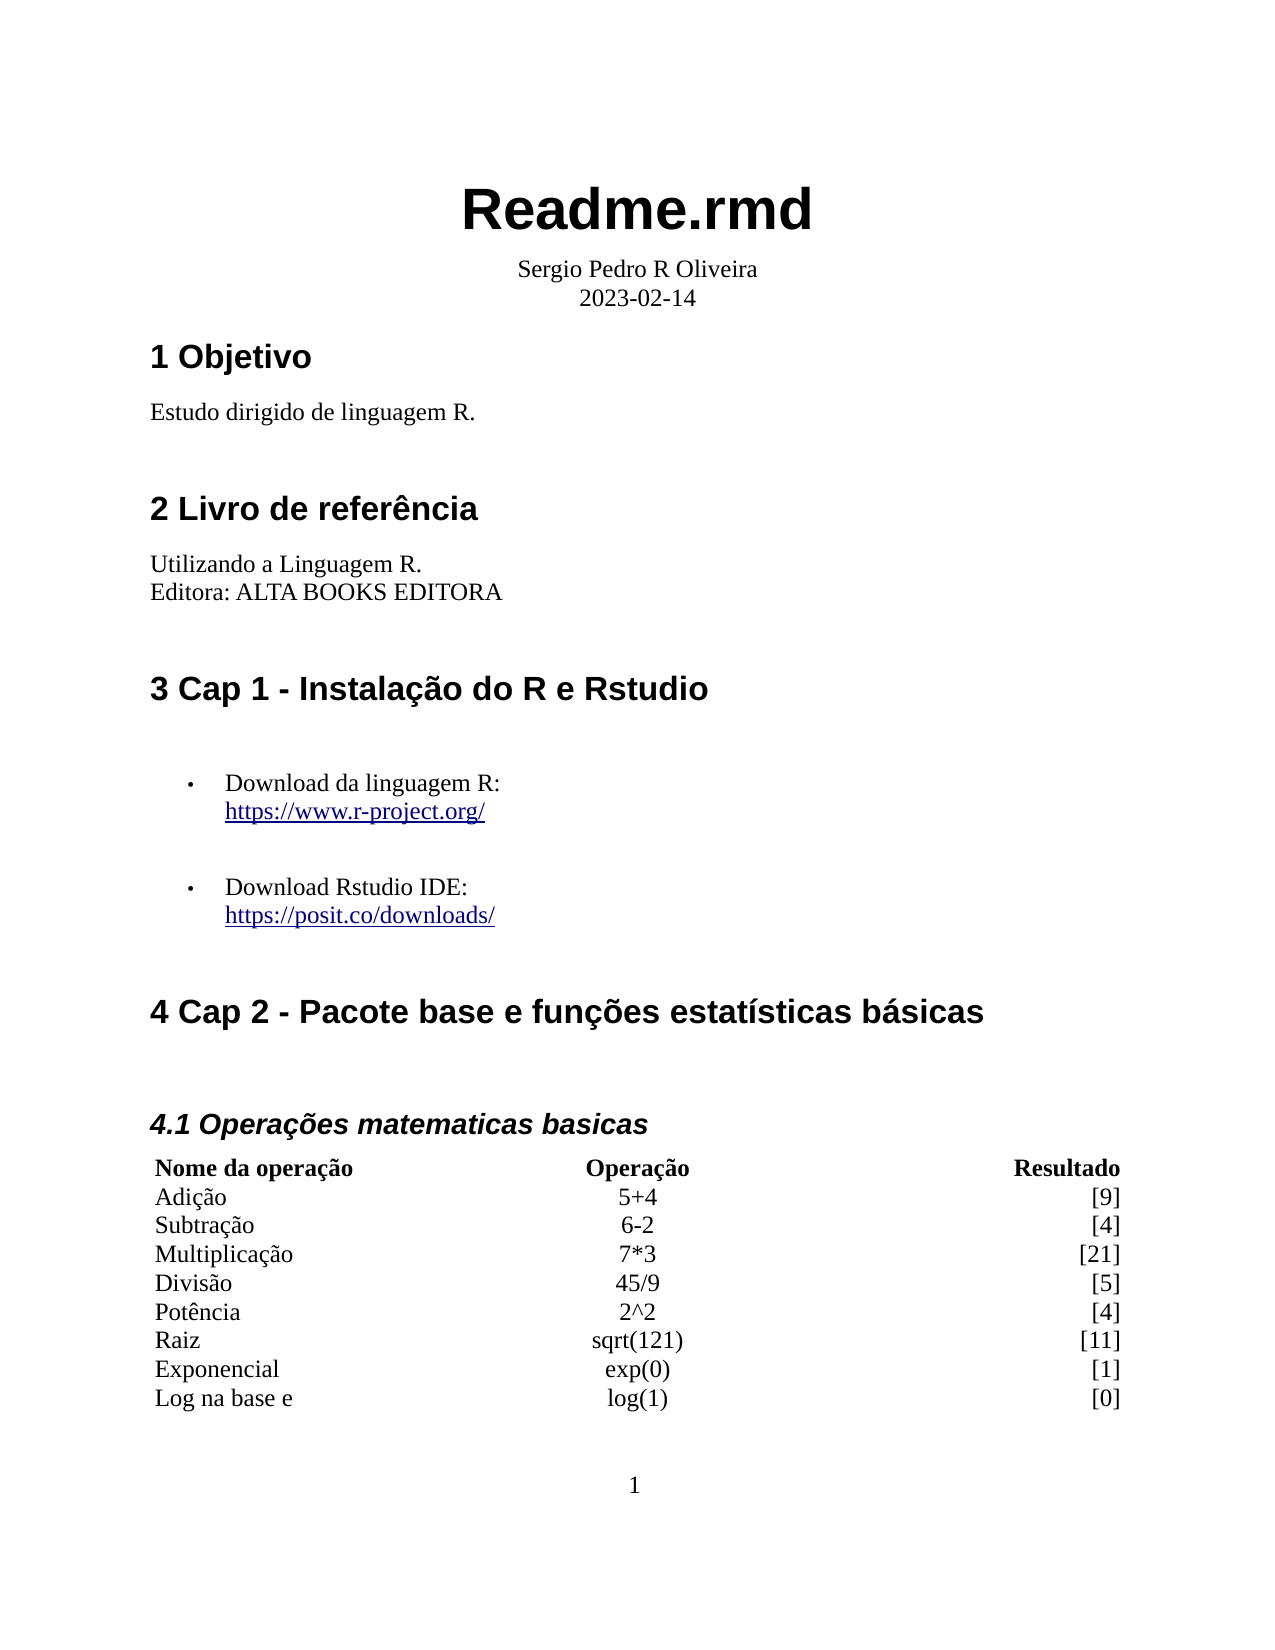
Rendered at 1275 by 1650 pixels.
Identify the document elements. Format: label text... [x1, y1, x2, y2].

title Readme.rmd [150, 175, 1125, 242]
table_cell 2^2 [475, 1297, 800, 1325]
table_cell [21] [800, 1239, 1125, 1268]
table_cell 7*3 [475, 1239, 800, 1268]
table_cell 5+4 [475, 1182, 800, 1210]
table_header Nome da operação [150, 1153, 475, 1182]
subtitle 3 Cap 1 - Instalação do R e Rstudio [150, 669, 1125, 746]
table_cell [4] [800, 1210, 1125, 1239]
table_cell Subtração [150, 1210, 475, 1239]
table_cell Raiz [150, 1325, 475, 1354]
table_cell sqrt(121) [475, 1325, 800, 1354]
table_cell Exponencial [150, 1354, 475, 1383]
table_cell [5] [800, 1268, 1125, 1297]
subtitle 1 Objetivo [150, 337, 1125, 376]
table_cell Multiplicação [150, 1239, 475, 1268]
table_cell [1] [800, 1354, 1125, 1383]
subtitle 4.1 Operações matematicas basicas [150, 1107, 1125, 1140]
table_cell [9] [800, 1182, 1125, 1210]
table_header Resultado [800, 1153, 1125, 1182]
table_cell [4] [800, 1297, 1125, 1325]
table_cell 45/9 [475, 1268, 800, 1297]
table_cell [0] [800, 1383, 1125, 1412]
table_cell Divisão [150, 1268, 475, 1297]
text Estudo dirigido de linguagem R. [150, 397, 1125, 455]
table_cell log(1) [475, 1383, 800, 1412]
table_cell Potência [150, 1297, 475, 1325]
text 2023-02-14 [150, 283, 1125, 312]
subtitle 2 Livro de referência [150, 489, 1125, 527]
table_cell Log na base e [150, 1383, 475, 1412]
table_cell [11] [800, 1325, 1125, 1354]
subtitle 4 Cap 2 - Pacote base e funções estatísticas básicas [150, 992, 1125, 1069]
text Utilizando a Linguagem R. Editora: ALTA BOOKS EDITORA [150, 549, 1125, 635]
table_header Operação [475, 1153, 800, 1182]
table_cell exp(0) [475, 1354, 800, 1383]
text Sergio Pedro R Oliveira [150, 254, 1125, 283]
list Download Rstudio IDE: https://posit.co/downloads/ [187, 872, 1125, 958]
table_cell 6-2 [475, 1210, 800, 1239]
table_cell Adição [150, 1182, 475, 1210]
list Download da linguagem R: https://www.r-project.org/ [187, 768, 1125, 854]
